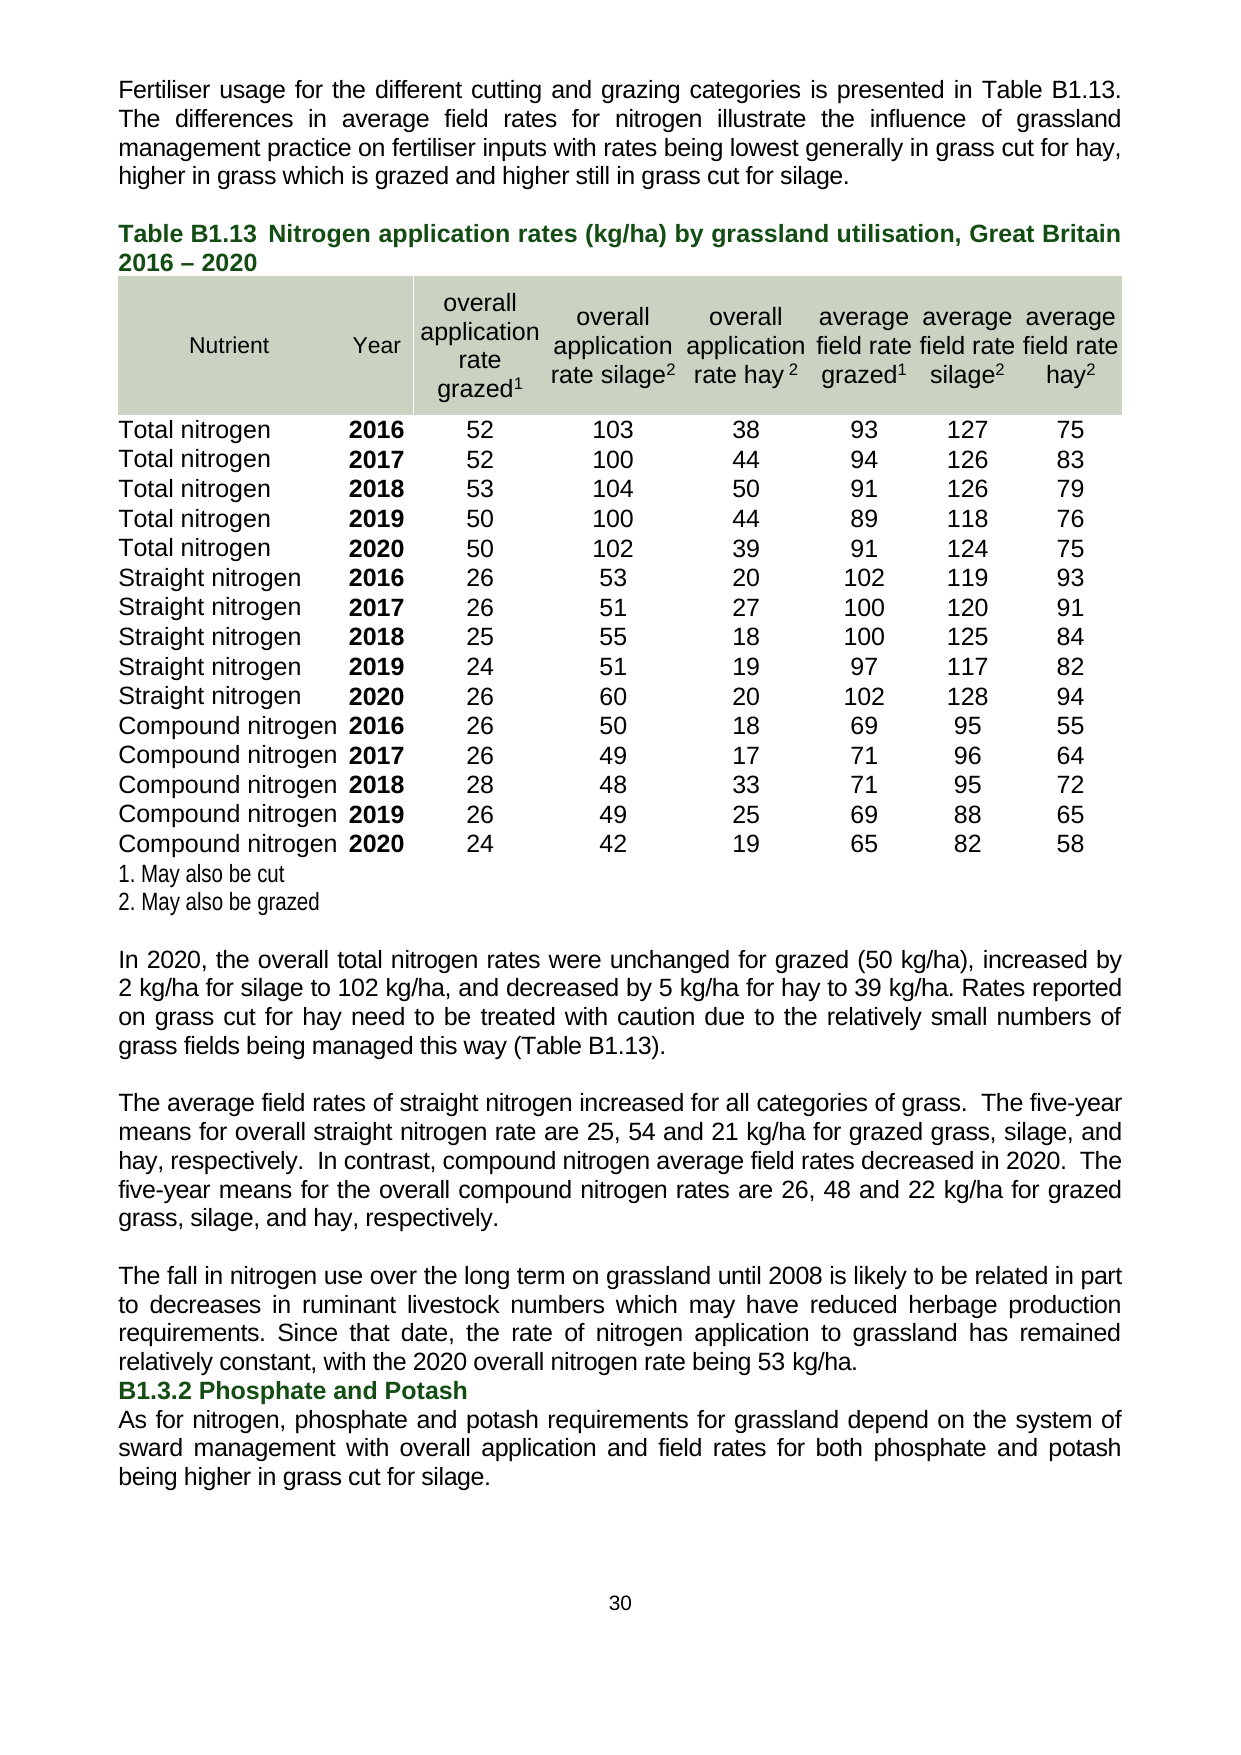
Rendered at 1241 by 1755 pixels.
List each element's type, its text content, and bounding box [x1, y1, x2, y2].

subtitle The fall in nitrogen use over the long term on grassland until 2008 is likely to be related in part to decreases in ruminant livestock numbers which may have reduced herbage production requirements. Since that date, the rate of nitrogen application to grassland has remained relatively constant, with the 2020 overall nitrogen rate being 53 kg/ha. [118, 1261, 1122, 1376]
table_cell Straight nitrogen [118, 681, 340, 711]
table_cell 44 [679, 504, 812, 533]
table_cell 2020 [340, 533, 413, 563]
table_cell 26 [414, 681, 546, 711]
table_cell Compound nitrogen [118, 770, 340, 799]
table_cell 2018 [340, 770, 413, 799]
table_cell 58 [1019, 829, 1122, 858]
table_cell 69 [812, 799, 916, 829]
table_header overall application rate hay 2 [679, 276, 812, 415]
table_cell 28 [414, 770, 546, 799]
table_cell Straight nitrogen [118, 651, 340, 681]
table_cell 24 [414, 651, 546, 681]
table_header average field rate grazed1 [812, 276, 916, 415]
table_cell 94 [1019, 681, 1122, 711]
table_cell 83 [1019, 444, 1122, 474]
table_cell 89 [812, 504, 916, 533]
table_cell 117 [916, 651, 1019, 681]
table_cell 102 [812, 681, 916, 711]
table_cell 119 [916, 563, 1019, 592]
table_cell 60 [546, 681, 679, 711]
table_cell 2016 [340, 563, 413, 592]
table_cell 2018 [340, 474, 413, 503]
table_cell Total nitrogen [118, 533, 340, 563]
table_cell 26 [414, 711, 546, 740]
table_cell 95 [916, 770, 1019, 799]
table_cell 19 [679, 829, 812, 858]
table_cell 75 [1019, 415, 1122, 444]
table_cell 17 [679, 740, 812, 770]
table_cell 95 [916, 711, 1019, 740]
table_cell 53 [414, 474, 546, 503]
table_cell 72 [1019, 770, 1122, 799]
table_cell 20 [679, 681, 812, 711]
table_cell 88 [916, 799, 1019, 829]
table_cell 55 [1019, 711, 1122, 740]
table_cell 55 [546, 622, 679, 651]
table_cell 2016 [340, 415, 413, 444]
table_cell 65 [812, 829, 916, 858]
table_cell 33 [679, 770, 812, 799]
table_cell 25 [414, 622, 546, 651]
table_header Nutrient [118, 276, 340, 415]
table_cell 94 [812, 444, 916, 474]
table_cell 2020 [340, 681, 413, 711]
table_cell 118 [916, 504, 1019, 533]
subtitle B1.3.2 Phosphate and Potash [118, 1376, 1122, 1404]
table_cell 120 [916, 592, 1019, 622]
table_cell 2017 [340, 740, 413, 770]
table_cell Total nitrogen [118, 474, 340, 503]
text As for nitrogen, phosphate and potash requirements for grassland depend on the system of sward management with overall application and field rates for both phosphate and potash being higher in grass cut for silage. [118, 1404, 1122, 1491]
table_header average field rate hay2 [1019, 276, 1122, 415]
table_header overall application rate grazed1 [414, 276, 546, 415]
table_cell 50 [679, 474, 812, 503]
table_cell 2016 [340, 711, 413, 740]
table_cell 51 [546, 651, 679, 681]
table_cell 18 [679, 711, 812, 740]
table_cell 84 [1019, 622, 1122, 651]
table_cell 2017 [340, 592, 413, 622]
table_cell 93 [812, 415, 916, 444]
table_cell 102 [812, 563, 916, 592]
table_cell 124 [916, 533, 1019, 563]
table_cell 18 [679, 622, 812, 651]
table_cell Compound nitrogen [118, 711, 340, 740]
table_cell 44 [679, 444, 812, 474]
table_cell 49 [546, 740, 679, 770]
text 1. May also be cut [118, 858, 1122, 887]
table_cell 26 [414, 799, 546, 829]
table_cell Total nitrogen [118, 444, 340, 474]
table_cell 19 [679, 651, 812, 681]
table_cell 38 [679, 415, 812, 444]
table_cell 2019 [340, 799, 413, 829]
table_cell 79 [1019, 474, 1122, 503]
table_cell 126 [916, 444, 1019, 474]
table_cell 50 [414, 533, 546, 563]
table_cell 96 [916, 740, 1019, 770]
subtitle Table B1.13 Nitrogen application rates (kg/ha) by grassland utilisation, Great Britain 2016 – 2020 [118, 219, 1122, 276]
table_cell Straight nitrogen [118, 563, 340, 592]
table_cell 126 [916, 474, 1019, 503]
table_cell 82 [916, 829, 1019, 858]
table_cell 49 [546, 799, 679, 829]
table_cell Compound nitrogen [118, 799, 340, 829]
table_cell 53 [546, 563, 679, 592]
table_cell 91 [812, 533, 916, 563]
table_cell Straight nitrogen [118, 622, 340, 651]
table_cell 51 [546, 592, 679, 622]
table_cell 76 [1019, 504, 1122, 533]
table_cell 103 [546, 415, 679, 444]
table_cell 127 [916, 415, 1019, 444]
text Fertiliser usage for the different cutting and grazing categories is presented in Table B1.13. The differences in average field rates for nitrogen illustrate the influence of grassland management practice on fertiliser inputs with rates being lowest generally in grass cut for hay, higher in grass which is grazed and higher still in grass cut for silage. [118, 75, 1122, 190]
table_cell 69 [812, 711, 916, 740]
table_cell Compound nitrogen [118, 829, 340, 858]
table_cell 100 [546, 444, 679, 474]
table_cell 52 [414, 444, 546, 474]
table_cell 24 [414, 829, 546, 858]
table_cell 104 [546, 474, 679, 503]
table_cell 2020 [340, 829, 413, 858]
table_cell 71 [812, 740, 916, 770]
table_cell 71 [812, 770, 916, 799]
table_cell 128 [916, 681, 1019, 711]
table_cell 50 [546, 711, 679, 740]
table_cell Total nitrogen [118, 504, 340, 533]
table_cell 39 [679, 533, 812, 563]
table_header average field rate silage2 [916, 276, 1019, 415]
table_cell 2018 [340, 622, 413, 651]
table_cell 26 [414, 592, 546, 622]
table_cell 93 [1019, 563, 1122, 592]
table_cell 100 [546, 504, 679, 533]
table_cell 65 [1019, 799, 1122, 829]
table_cell 64 [1019, 740, 1122, 770]
table_cell 102 [546, 533, 679, 563]
table_cell 100 [812, 592, 916, 622]
table_cell 2019 [340, 504, 413, 533]
table_cell 48 [546, 770, 679, 799]
table_header Year [340, 276, 413, 415]
subtitle The average field rates of straight nitrogen increased for all categories of grass. The five-year means for overall straight nitrogen rate are 25, 54 and 21 kg/ha for grazed grass, silage, and hay, respectively. In contrast, compound nitrogen average field rates decreased in 2020. The five-year means for the overall compound nitrogen rates are 26, 48 and 22 kg/ha for grazed grass, silage, and hay, respectively. [118, 1088, 1122, 1232]
table_cell 75 [1019, 533, 1122, 563]
table_cell 100 [812, 622, 916, 651]
table_cell 52 [414, 415, 546, 444]
table_cell 27 [679, 592, 812, 622]
table_cell 91 [1019, 592, 1122, 622]
table_header overall application rate silage2 [546, 276, 679, 415]
table_cell 20 [679, 563, 812, 592]
table_cell 50 [414, 504, 546, 533]
subtitle In 2020, the overall total nitrogen rates were unchanged for grazed (50 kg/ha), increased by 2 kg/ha for silage to 102 kg/ha, and decreased by 5 kg/ha for hay to 39 kg/ha. Rates reported on grass cut for hay need to be treated with caution due to the relatively small numbers of grass fields being managed this way (Table B1.13). [118, 944, 1122, 1059]
table_cell Straight nitrogen [118, 592, 340, 622]
table_cell 82 [1019, 651, 1122, 681]
table_cell 125 [916, 622, 1019, 651]
table_cell Total nitrogen [118, 415, 340, 444]
table_cell 25 [679, 799, 812, 829]
table_cell 26 [414, 740, 546, 770]
table_cell 91 [812, 474, 916, 503]
table_cell 2019 [340, 651, 413, 681]
table_cell 2017 [340, 444, 413, 474]
table_cell Compound nitrogen [118, 740, 340, 770]
table_cell 97 [812, 651, 916, 681]
table_cell 42 [546, 829, 679, 858]
text 2. May also be grazed [118, 887, 1122, 916]
table_cell 26 [414, 563, 546, 592]
